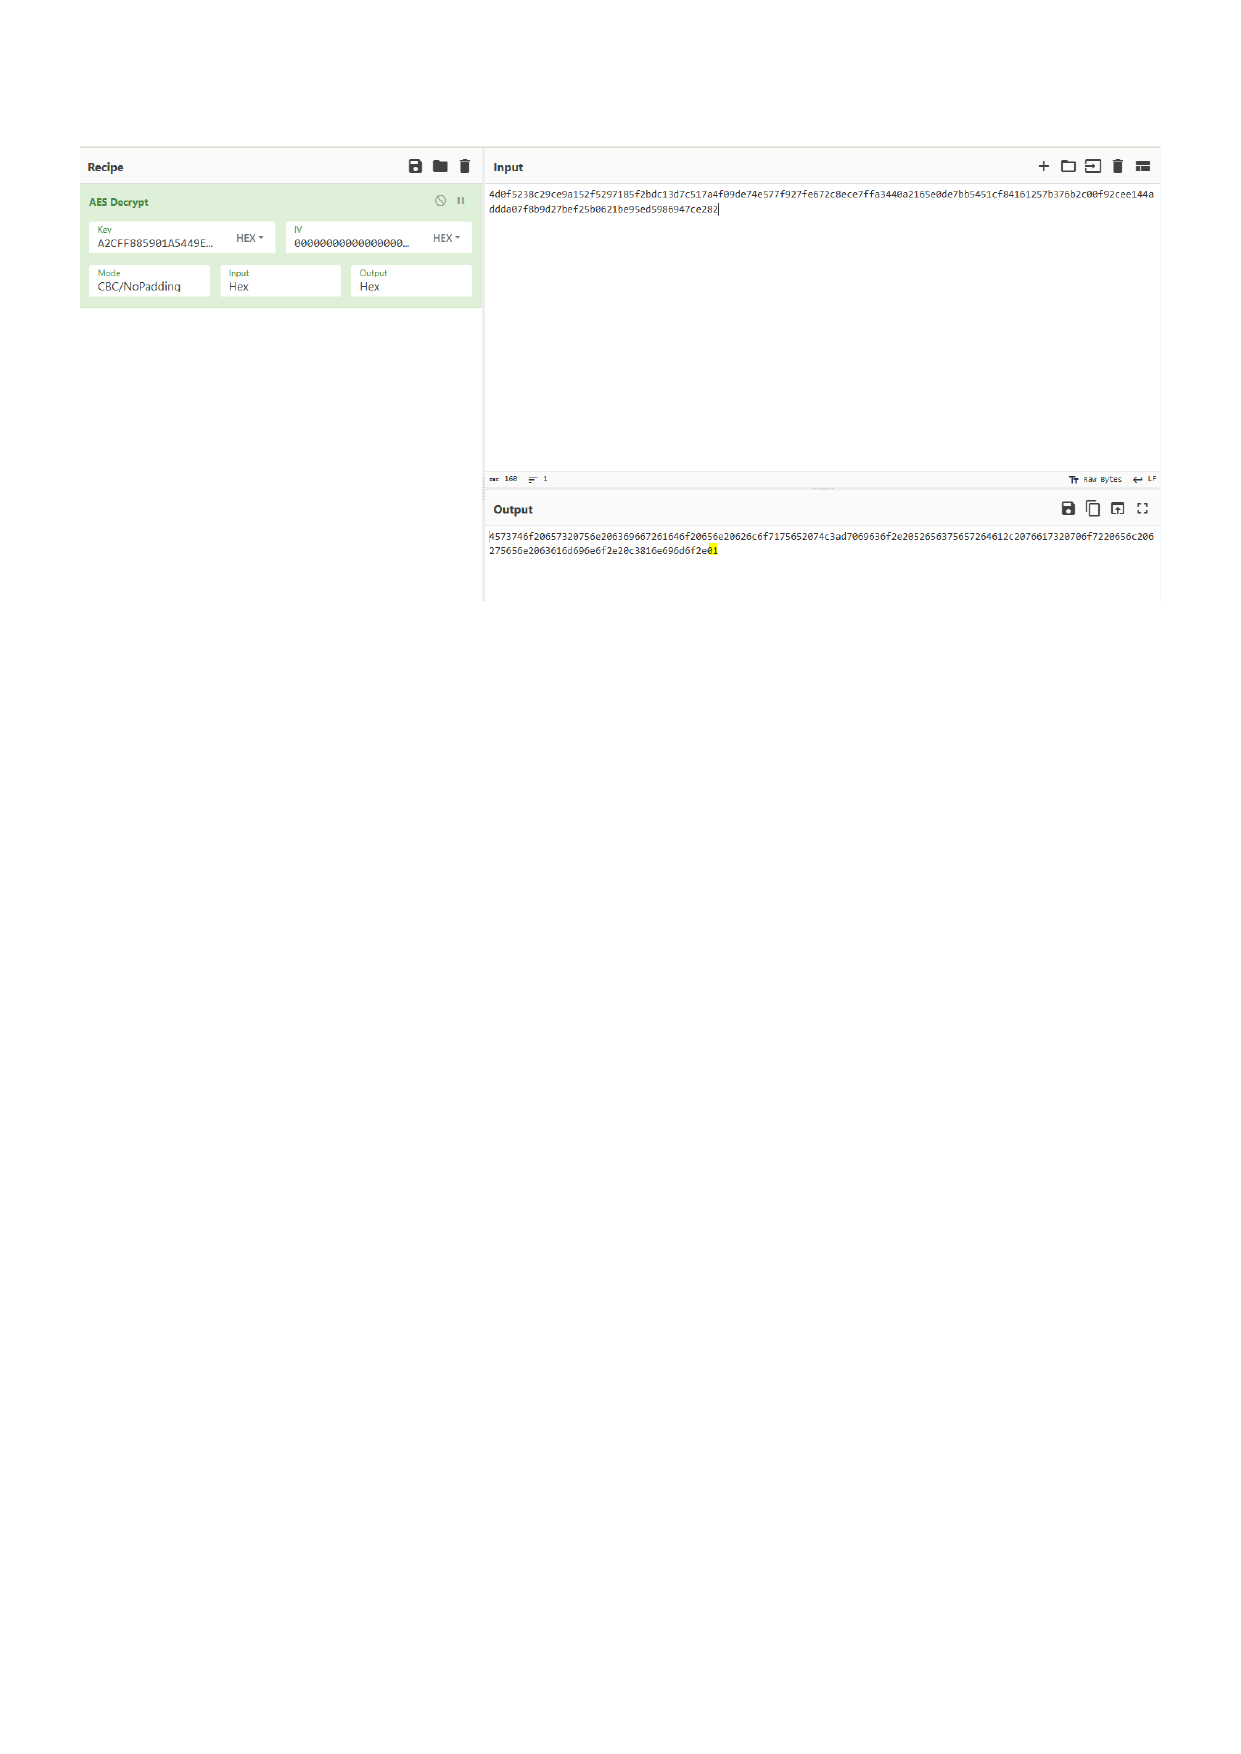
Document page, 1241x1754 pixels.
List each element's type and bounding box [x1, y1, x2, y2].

picture [80, 146, 1161, 601]
